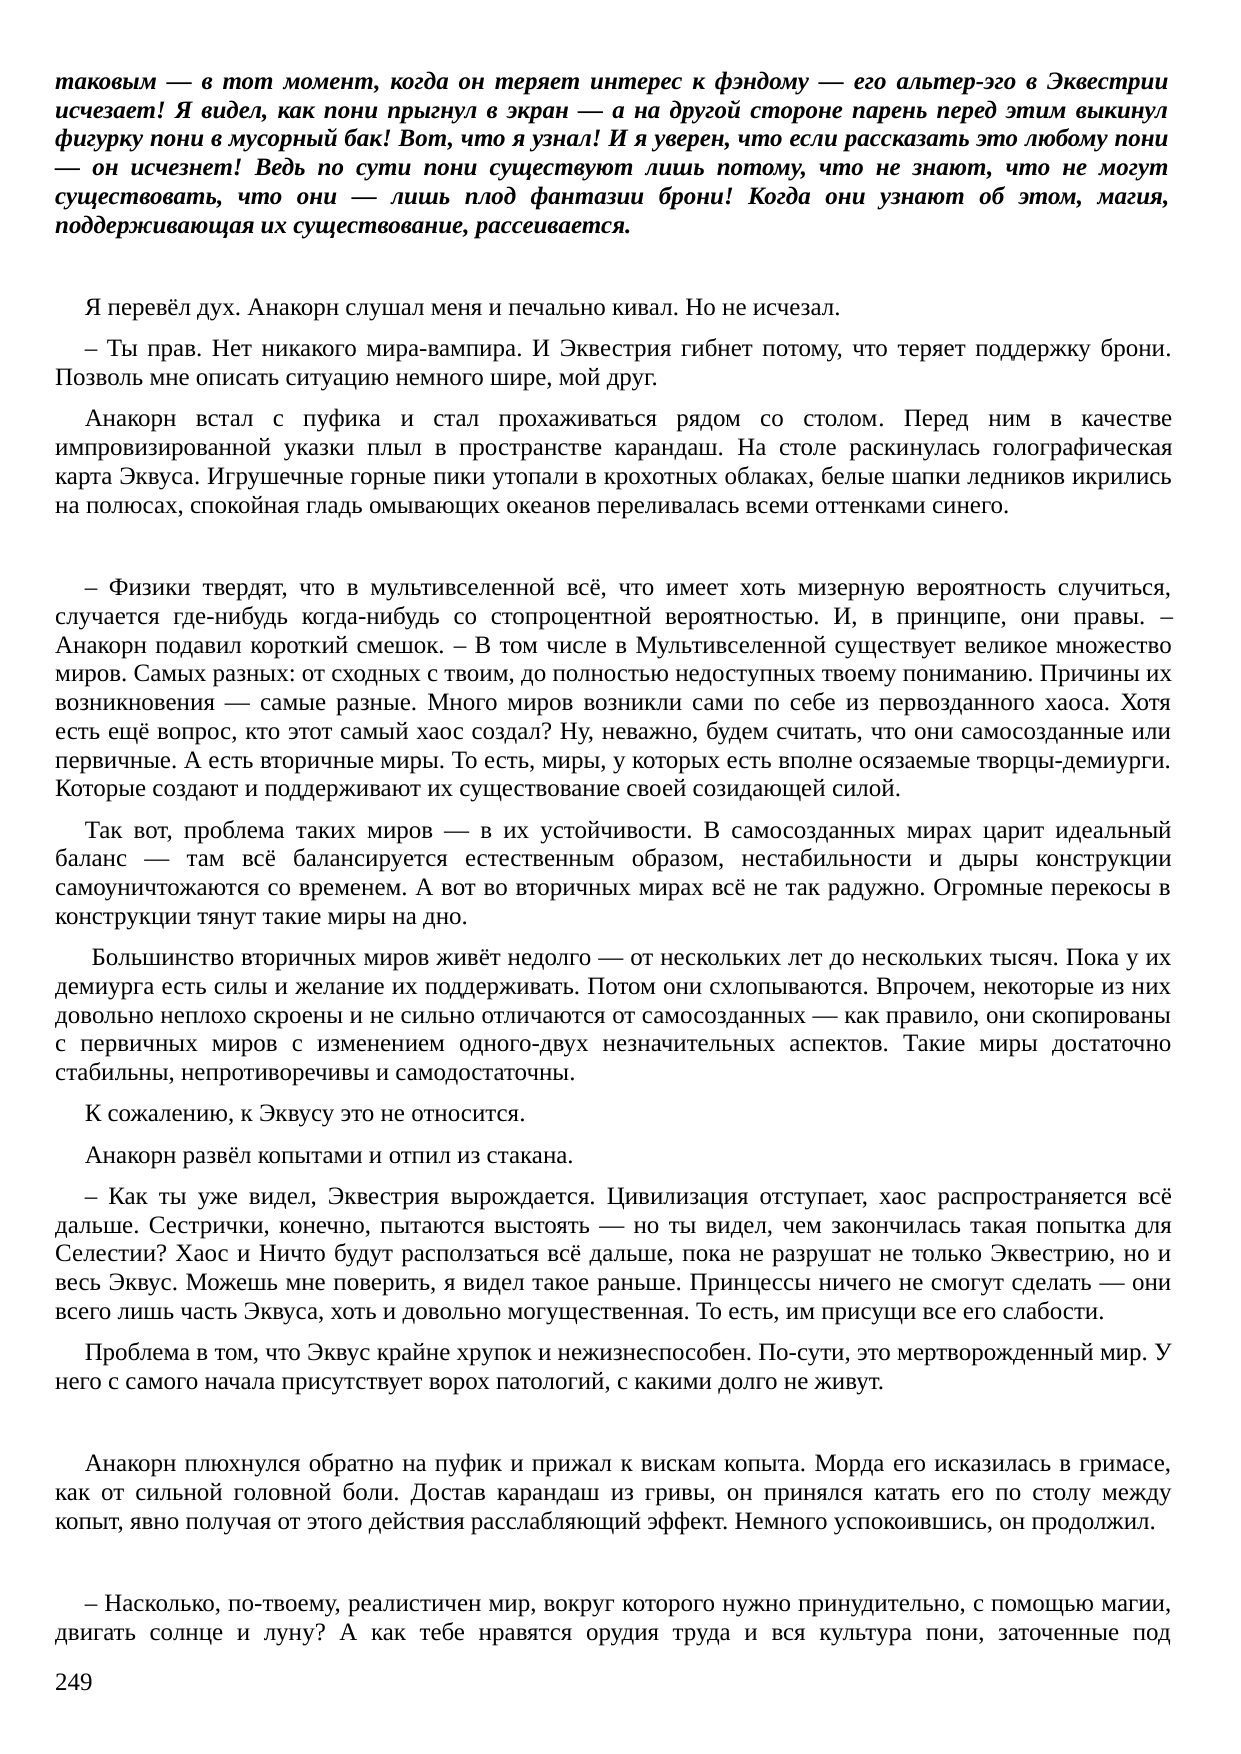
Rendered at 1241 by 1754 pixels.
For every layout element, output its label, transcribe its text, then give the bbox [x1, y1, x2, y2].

text К сожалению, к Эквусу это не относится. [55, 1098, 1173, 1127]
text таковым — в тот момент, когда он теряет интерес к фэндому — его альтер-эго в Эквестрии исчезает! Я видел, как пони прыгнул в экран — а на другой стороне парень перед этим выкинул фигурку пони в мусорный бак! Вот, что я узнал! И я уверен, что если рассказать это любому пони — он исчезнет! Ведь по сути пони существуют лишь потому, что не знают, что не могут существовать, что они — лишь плод фантазии брони! Когда они узнают об этом, магия, поддерживающая их существование, рассеивается. [55, 66, 1173, 238]
text – Физики твердят, что в мультивселенной всё, что имеет хоть мизерную вероятность случиться, случается где-нибудь когда-нибудь со стопроцентной вероятностью. И, в принципе, они правы. – Анакорн подавил короткий смешок. – В том числе в Мультивселенной существует великое множество миров. Самых разных: от сходных с твоим, до полностью недоступных твоему пониманию. Причины их возникновения — самые разные. Много миров возникли сами по себе из первозданного хаоса. Хотя есть ещё вопрос, кто этот самый хаос создал? Ну, неважно, будем считать, что они самосозданные или первичные. А есть вторичные миры. То есть, миры, у которых есть вполне осязаемые творцы-демиурги. Которые создают и поддерживают их существование своей созидающей силой. [55, 572, 1173, 802]
text – Насколько, по-твоему, реалистичен мир, вокруг которого нужно принудительно, с помощью магии, двигать солнце и луну? А как тебе нравятся орудия труда и вся культура пони, заточенные под [55, 1588, 1173, 1646]
text Проблема в том, что Эквус крайне хрупок и нежизнеспособен. По-сути, это мертворожденный мир. У него с самого начала присутствует ворох патологий, с какими долго не живут. [55, 1337, 1173, 1395]
text Анакорн развёл копытами и отпил из стакана. [55, 1140, 1173, 1168]
text Анакорн плюхнулся обратно на пуфик и прижал к вискам копыта. Морда его исказилась в гримасе, как от сильной головной боли. Достав карандаш из гривы, он принялся катать его по столу между копыт, явно получая от этого действия расслабляющий эффект. Немного успокоившись, он продолжил. [55, 1448, 1173, 1535]
text Я перевёл дух. Анакорн слушал меня и печально кивал. Но не исчезал. [55, 292, 1173, 321]
text Анакорн встал с пуфика и стал прохаживаться рядом со столом. Перед ним в качестве импровизированной указки плыл в пространстве карандаш. На столе раскинулась голографическая карта Эквуса. Игрушечные горные пики утопали в крохотных облаках, белые шапки ледников икрились на полюсах, спокойная гладь омывающих океанов переливалась всеми оттенками синего. [55, 403, 1173, 518]
text – Как ты уже видел, Эквестрия вырождается. Цивилизация отступает, хаос распространяется всё дальше. Сестрички, конечно, пытаются выстоять — но ты видел, чем закончилась такая попытка для Селестии? Хаос и Ничто будут расползаться всё дальше, пока не разрушат не только Эквестрию, но и весь Эквус. Можешь мне поверить, я видел такое раньше. Принцессы ничего не смогут сделать — они всего лишь часть Эквуса, хоть и довольно могущественная. То есть, им присущи все его слабости. [55, 1181, 1173, 1325]
text Большинство вторичных миров живёт недолго — от нескольких лет до нескольких тысяч. Пока у их демиурга есть силы и желание их поддерживать. Потом они схлопываются. Впрочем, некоторые из них довольно неплохо скроены и не сильно отличаются от самосозданных — как правило, они скопированы с первичных миров с изменением одного-двух незначительных аспектов. Такие миры достаточно стабильны, непротиворечивы и самодостаточны. [55, 942, 1173, 1086]
text – Ты прав. Нет никакого мира-вампира. И Эквестрия гибнет потому, что теряет поддержку брони. Позволь мне описать ситуацию немного шире, мой друг. [55, 333, 1173, 391]
text Так вот, проблема таких миров — в их устойчивости. В самосозданных мирах царит идеальный баланс — там всё балансируется естественным образом, нестабильности и дыры конструкции самоуничтожаются со временем. А вот во вторичных мирах всё не так радужно. Огромные перекосы в конструкции тянут такие миры на дно. [55, 815, 1173, 930]
